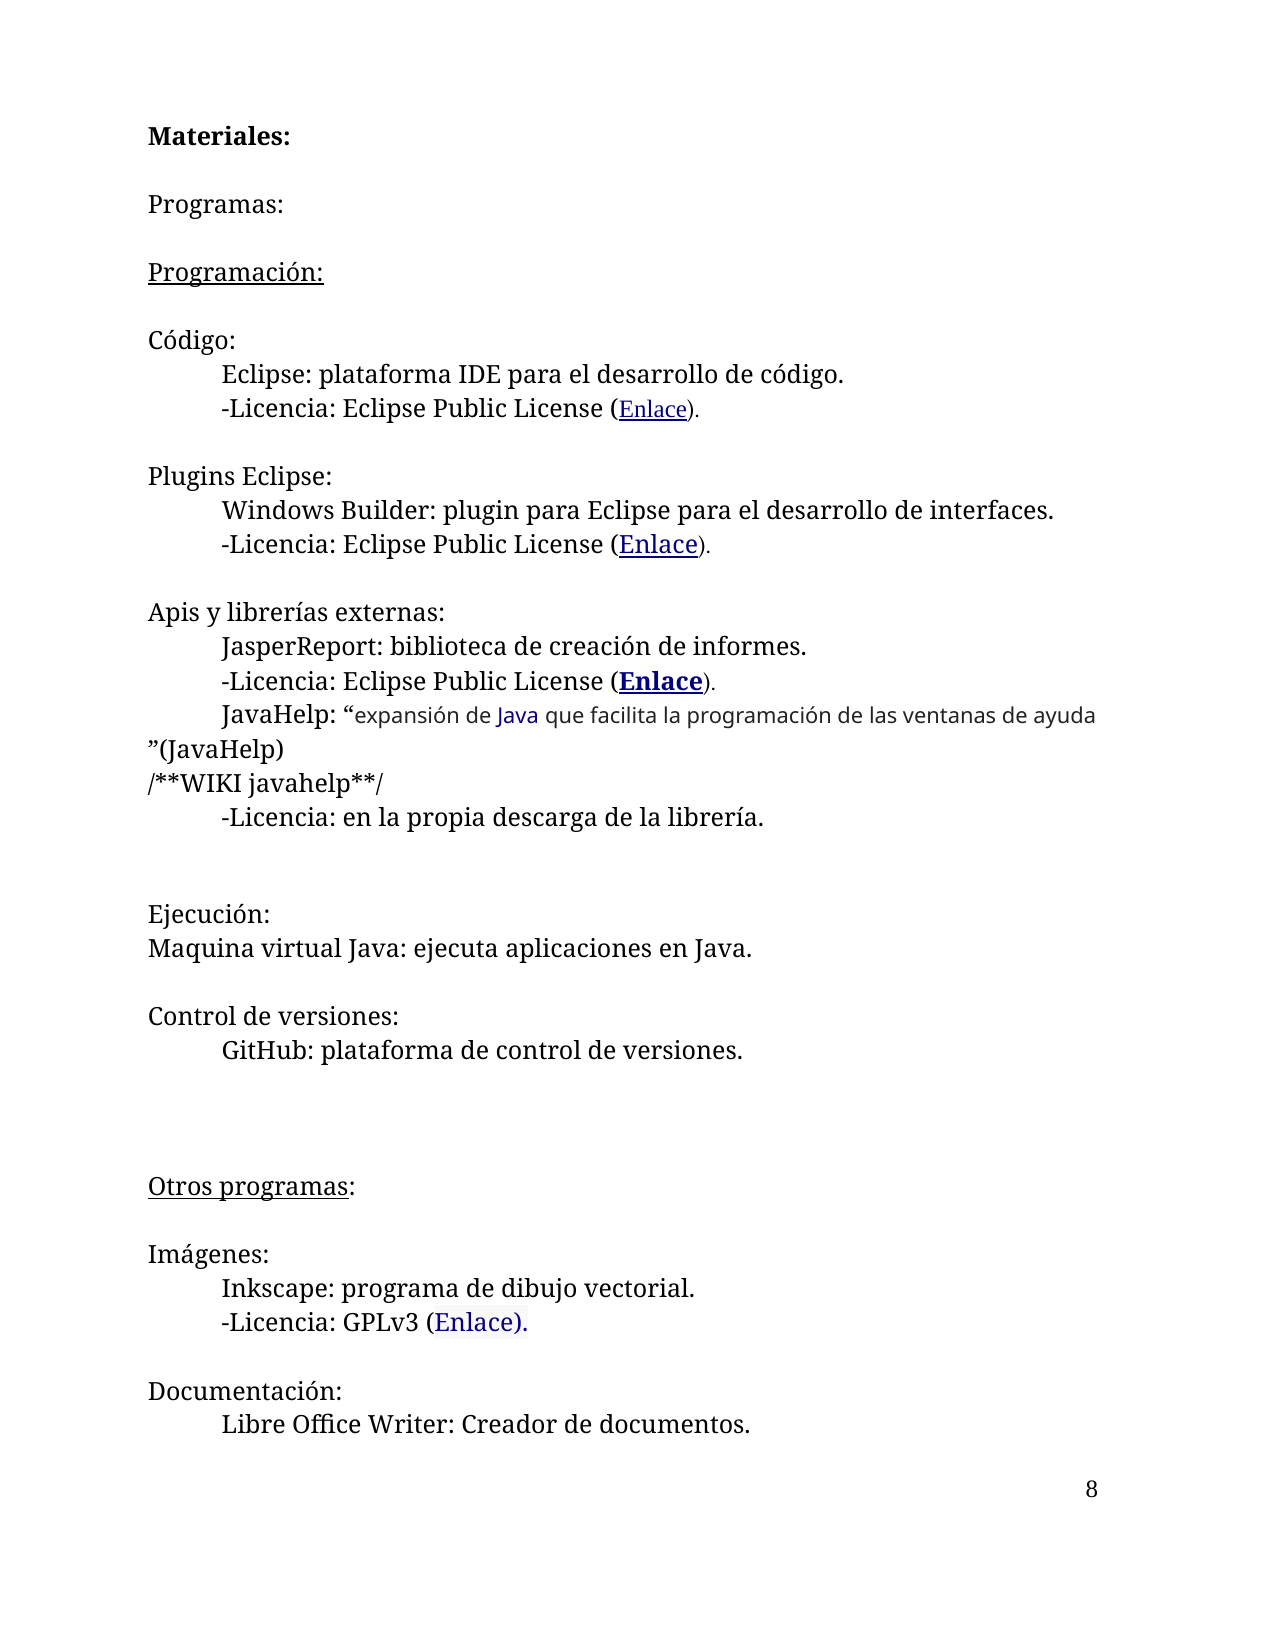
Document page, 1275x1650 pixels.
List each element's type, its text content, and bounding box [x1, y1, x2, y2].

text -Licencia: Eclipse Public License (Enlace). [148, 527, 1098, 561]
text Programación: [148, 254, 1098, 288]
text Plugins Eclipse: [148, 459, 1098, 493]
text Código: [148, 322, 1098, 357]
text -Licencia: Eclipse Public License (Enlace). [148, 663, 1098, 697]
text Maquina virtual Java: ejecuta aplicaciones en Java. [148, 930, 1098, 964]
text Inkscape: programa de dibujo vectorial. [148, 1271, 1098, 1305]
text Imágenes: [148, 1237, 1098, 1271]
text /**WIKI javahelp**/ [148, 765, 1098, 799]
text Materiales: [148, 118, 1098, 152]
text -Licencia: Eclipse Public License (Enlace). [148, 391, 1098, 425]
text JasperReport: biblioteca de creación de informes. [148, 629, 1098, 663]
text Control de versiones: [148, 998, 1098, 1032]
text ”(JavaHelp) [148, 731, 1098, 765]
text Documentación: [148, 1373, 1098, 1407]
text Windows Builder: plugin para Eclipse para el desarrollo de interfaces. [148, 493, 1098, 527]
text Programas: [148, 186, 1098, 220]
text Libre Office Writer: Creador de documentos. [148, 1407, 1098, 1441]
text GitHub: plataforma de control de versiones. [148, 1032, 1098, 1067]
text JavaHelp: “expansión de Java que facilita la programación de las ventanas de ayuda [148, 697, 1098, 731]
text -Licencia: GPLv3 (Enlace). [148, 1305, 1098, 1339]
text Ejecución: [148, 896, 1098, 930]
text Eclipse: plataforma IDE para el desarrollo de código. [148, 357, 1098, 391]
text -Licencia: en la propia descarga de la librería. [148, 799, 1098, 833]
text Otros programas: [148, 1169, 1098, 1203]
text Apis y librerías externas: [148, 595, 1098, 629]
